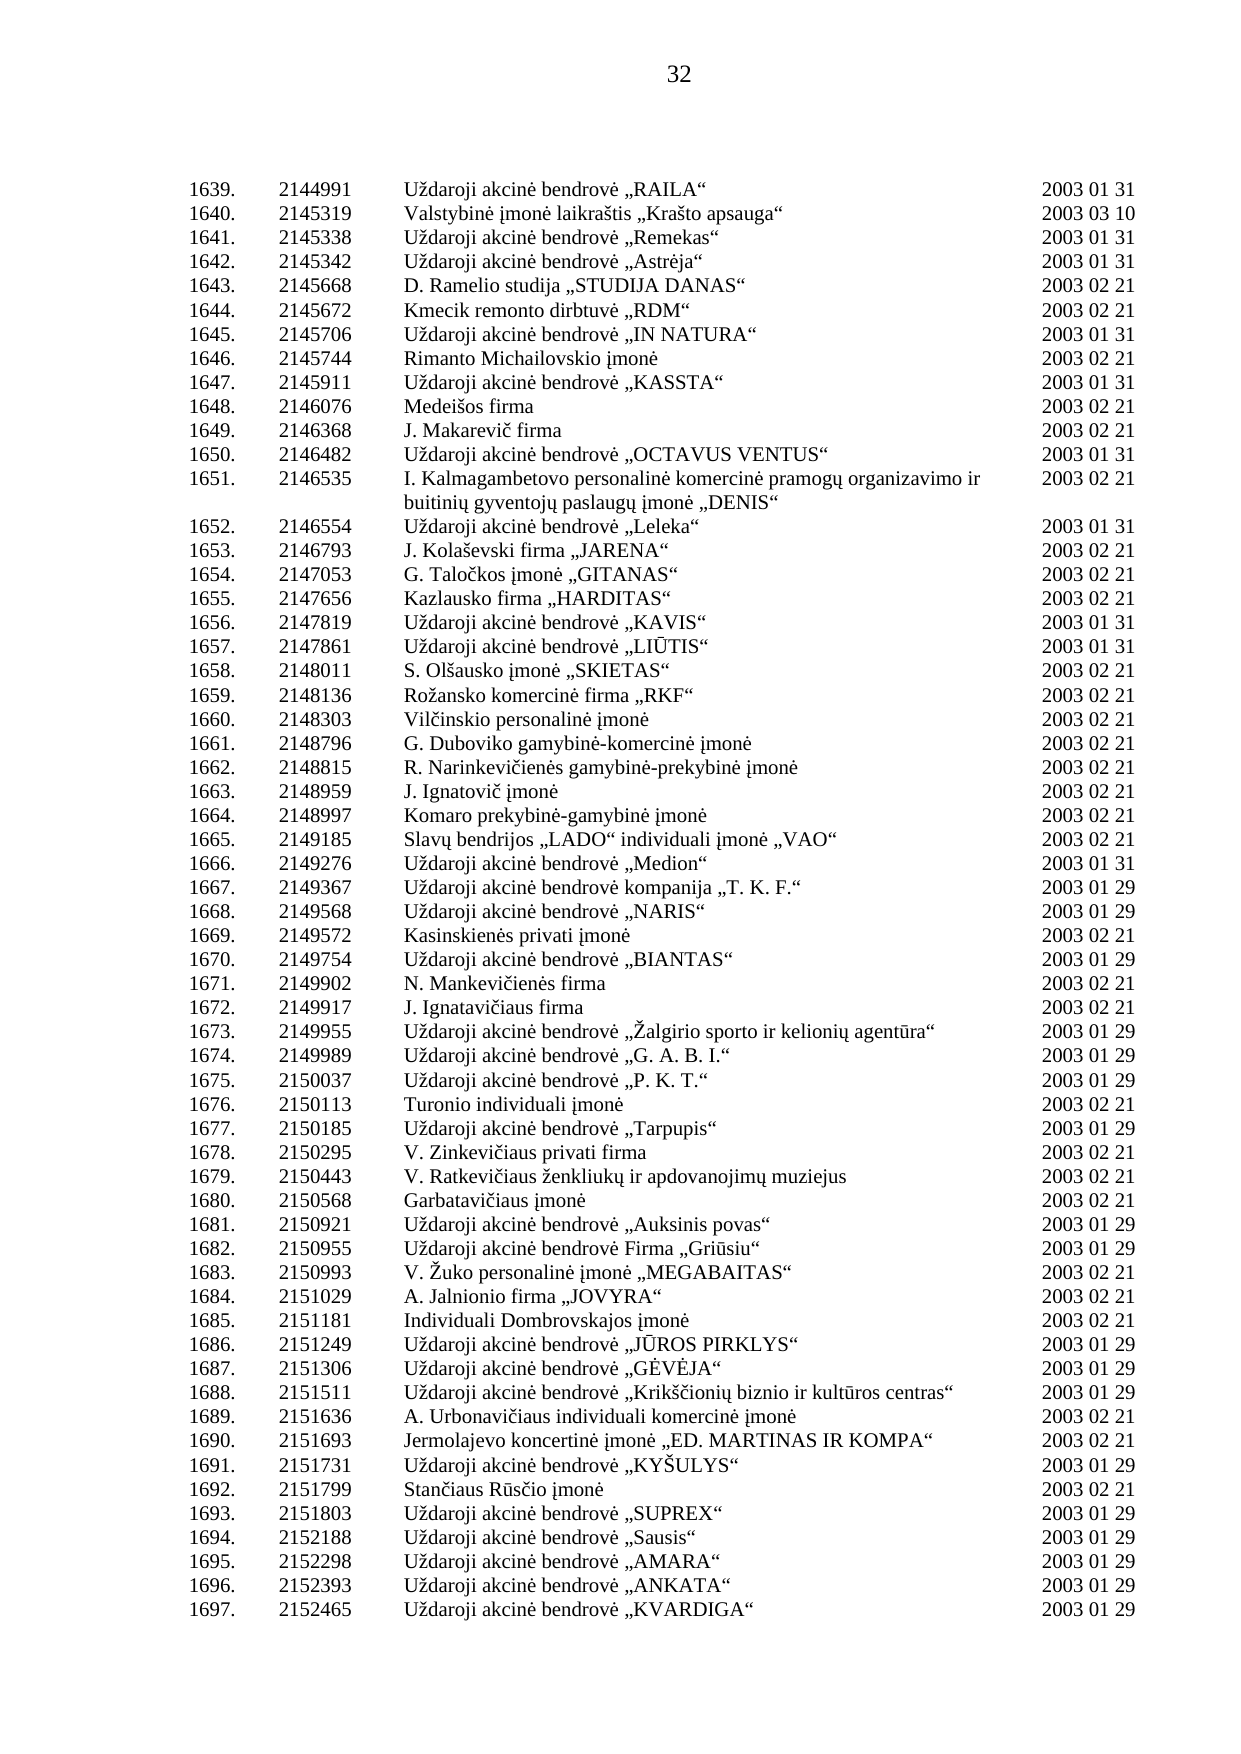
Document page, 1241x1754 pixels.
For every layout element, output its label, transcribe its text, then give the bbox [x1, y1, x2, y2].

table_cell 1695. [177, 1549, 267, 1573]
table_cell 2151803 [267, 1501, 392, 1525]
table_cell 2152393 [267, 1573, 392, 1597]
table_cell 2003 01 29 [1030, 1380, 1181, 1404]
table_cell 1643. [177, 274, 267, 297]
table_cell 1644. [177, 298, 267, 322]
table_cell 1676. [177, 1092, 267, 1116]
table_cell 2151799 [267, 1477, 392, 1501]
table_cell Uždaroji akcinė bendrovė „AMARA“ [393, 1549, 1030, 1573]
table_cell 1675. [177, 1068, 267, 1092]
table_cell 2148796 [267, 731, 392, 755]
table_cell Kazlausko firma „HARDITAS“ [393, 586, 1030, 610]
table_cell V. Ratkevičiaus ženkliukų ir apdovanojimų muziejus [393, 1164, 1030, 1188]
table_cell 2149902 [267, 971, 392, 995]
table_cell 2146554 [267, 514, 392, 538]
table_cell Uždaroji akcinė bendrovė „Medion“ [393, 851, 1030, 875]
table_cell 2003 01 29 [1030, 1332, 1181, 1356]
table_cell Uždaroji akcinė bendrovė „OCTAVUS VENTUS“ [393, 442, 1030, 466]
table_cell R. Narinkevičienės gamybinė-prekybinė įmonė [393, 755, 1030, 779]
table_cell 2152465 [267, 1597, 392, 1621]
table_cell 2003 02 21 [1030, 562, 1181, 586]
table_cell 1658. [177, 659, 267, 682]
table_cell 2151029 [267, 1284, 392, 1308]
table_cell Uždaroji akcinė bendrovė „Tarpupis“ [393, 1116, 1030, 1140]
table_cell 2151693 [267, 1429, 392, 1452]
table_cell 2003 02 21 [1030, 683, 1181, 707]
table_cell Medeišos firma [393, 394, 1030, 418]
table_cell 2003 01 31 [1030, 177, 1181, 201]
table_cell Uždaroji akcinė bendrovė „G. A. B. I.“ [393, 1044, 1030, 1067]
table_cell 1696. [177, 1573, 267, 1597]
table_cell 2149989 [267, 1044, 392, 1067]
table_cell Uždaroji akcinė bendrovė „Auksinis povas“ [393, 1212, 1030, 1236]
table_cell Turonio individuali įmonė [393, 1092, 1030, 1116]
table_cell 1647. [177, 370, 267, 394]
table_cell 1665. [177, 827, 267, 851]
table_cell Uždaroji akcinė bendrovė „GĖVĖJA“ [393, 1356, 1030, 1380]
table_cell 2151181 [267, 1308, 392, 1332]
table_cell 2003 01 29 [1030, 1019, 1181, 1043]
table_cell 2152298 [267, 1549, 392, 1573]
table_cell Uždaroji akcinė bendrovė „RAILA“ [393, 177, 1030, 201]
table_cell 2148997 [267, 803, 392, 827]
table_cell 2003 01 31 [1030, 514, 1181, 538]
table_cell 2145744 [267, 346, 392, 370]
table_cell 2003 02 21 [1030, 1140, 1181, 1164]
table_cell 2150113 [267, 1092, 392, 1116]
table_cell Uždaroji akcinė bendrovė „ANKATA“ [393, 1573, 1030, 1597]
table_cell 1673. [177, 1019, 267, 1043]
table_cell 2003 01 31 [1030, 851, 1181, 875]
table_cell Uždaroji akcinė bendrovė kompanija „T. K. F.“ [393, 875, 1030, 899]
table_cell 2003 01 29 [1030, 1597, 1181, 1621]
table_cell 2003 01 31 [1030, 322, 1181, 346]
table_cell 2003 02 21 [1030, 538, 1181, 562]
table_cell Uždaroji akcinė bendrovė „NARIS“ [393, 899, 1030, 923]
table_cell 2003 02 21 [1030, 1188, 1181, 1212]
table_cell 2150295 [267, 1140, 392, 1164]
table_cell 1654. [177, 562, 267, 586]
table_cell 2145672 [267, 298, 392, 322]
table_cell Rimanto Michailovskio įmonė [393, 346, 1030, 370]
table_cell 2151636 [267, 1404, 392, 1428]
table_cell 2003 01 29 [1030, 947, 1181, 971]
table_cell 2003 02 21 [1030, 779, 1181, 803]
table_cell 1648. [177, 394, 267, 418]
table_cell 2150185 [267, 1116, 392, 1140]
table_cell 2003 02 21 [1030, 1092, 1181, 1116]
table_cell 2003 02 21 [1030, 803, 1181, 827]
table_cell 2145706 [267, 322, 392, 346]
table_cell 2150921 [267, 1212, 392, 1236]
table_cell Kasinskienės privati įmonė [393, 923, 1030, 947]
table_cell 1671. [177, 971, 267, 995]
table_cell 1692. [177, 1477, 267, 1501]
table_cell 2148303 [267, 707, 392, 731]
table_cell 2146076 [267, 394, 392, 418]
table_cell 2003 02 21 [1030, 755, 1181, 779]
table_cell 2145319 [267, 201, 392, 225]
table_cell 1656. [177, 610, 267, 634]
table_cell 1677. [177, 1116, 267, 1140]
table_cell 2003 01 29 [1030, 1573, 1181, 1597]
table_cell Uždaroji akcinė bendrovė Firma „Griūsiu“ [393, 1236, 1030, 1260]
table_cell 1662. [177, 755, 267, 779]
table_cell A. Jalnionio firma „JOVYRA“ [393, 1284, 1030, 1308]
table_cell 2003 02 21 [1030, 995, 1181, 1019]
table_cell G. Taločkos įmonė „GITANAS“ [393, 562, 1030, 586]
table_cell 1660. [177, 707, 267, 731]
table_cell 2003 02 21 [1030, 1164, 1181, 1188]
table_cell 1669. [177, 923, 267, 947]
table_cell 1681. [177, 1212, 267, 1236]
table_cell 2003 02 21 [1030, 1429, 1181, 1452]
table_cell 2150993 [267, 1260, 392, 1284]
table_cell 2151249 [267, 1332, 392, 1356]
table_cell 2003 01 29 [1030, 1212, 1181, 1236]
table_cell 2003 02 21 [1030, 418, 1181, 442]
table_cell Uždaroji akcinė bendrovė „Leleka“ [393, 514, 1030, 538]
table_cell 2003 01 29 [1030, 875, 1181, 899]
table_cell 2003 03 10 [1030, 201, 1181, 225]
table_cell 2147053 [267, 562, 392, 586]
table_cell 2147861 [267, 634, 392, 658]
table_cell J. Ignatovič įmonė [393, 779, 1030, 803]
table_cell 2003 02 21 [1030, 586, 1181, 610]
table_cell 1664. [177, 803, 267, 827]
table_cell 2149568 [267, 899, 392, 923]
table_cell 1655. [177, 586, 267, 610]
table_cell 2003 01 29 [1030, 1501, 1181, 1525]
table_cell Uždaroji akcinė bendrovė „KASSTA“ [393, 370, 1030, 394]
table_cell 2003 02 21 [1030, 274, 1181, 297]
table_cell 1697. [177, 1597, 267, 1621]
table_cell D. Ramelio studija „STUDIJA DANAS“ [393, 274, 1030, 297]
table_cell 2144991 [267, 177, 392, 201]
table_cell 1640. [177, 201, 267, 225]
table_cell 2003 02 21 [1030, 707, 1181, 731]
table_cell 1682. [177, 1236, 267, 1260]
table_cell 2003 01 31 [1030, 610, 1181, 634]
table_cell Uždaroji akcinė bendrovė „IN NATURA“ [393, 322, 1030, 346]
table_cell 2003 02 21 [1030, 731, 1181, 755]
table_cell 1639. [177, 177, 267, 201]
table_cell Jermolajevo koncertinė įmonė „ED. MARTINAS IR KOMPA“ [393, 1429, 1030, 1452]
table_cell 1684. [177, 1284, 267, 1308]
table_cell Uždaroji akcinė bendrovė „BIANTAS“ [393, 947, 1030, 971]
table_cell 2148815 [267, 755, 392, 779]
table_cell 2149955 [267, 1019, 392, 1043]
table_cell Stančiaus Rūsčio įmonė [393, 1477, 1030, 1501]
table_cell 2003 02 21 [1030, 298, 1181, 322]
table_cell 1650. [177, 442, 267, 466]
table_cell 2148011 [267, 659, 392, 682]
table_cell 1694. [177, 1525, 267, 1549]
table_cell 2149276 [267, 851, 392, 875]
table_cell 2145668 [267, 274, 392, 297]
table_cell 2150568 [267, 1188, 392, 1212]
table_cell J. Makarevič firma [393, 418, 1030, 442]
table_cell 2003 01 29 [1030, 1549, 1181, 1573]
table_cell 1685. [177, 1308, 267, 1332]
table_cell 1663. [177, 779, 267, 803]
table_cell 1688. [177, 1380, 267, 1404]
table_cell 1642. [177, 249, 267, 273]
table_cell 2003 02 21 [1030, 466, 1181, 514]
table_cell 1691. [177, 1453, 267, 1477]
table_cell Uždaroji akcinė bendrovė „SUPREX“ [393, 1501, 1030, 1525]
table_cell 2003 02 21 [1030, 659, 1181, 682]
table_cell J. Ignatavičiaus firma [393, 995, 1030, 1019]
table_cell 2149572 [267, 923, 392, 947]
table_cell 2146535 [267, 466, 392, 514]
table_cell Uždaroji akcinė bendrovė „LIŪTIS“ [393, 634, 1030, 658]
table_cell 1689. [177, 1404, 267, 1428]
table_cell 2003 01 29 [1030, 1356, 1181, 1380]
table_cell 2147656 [267, 586, 392, 610]
table_cell 1653. [177, 538, 267, 562]
table_cell 2149367 [267, 875, 392, 899]
table_cell 1657. [177, 634, 267, 658]
table_cell Uždaroji akcinė bendrovė „KVARDIGA“ [393, 1597, 1030, 1621]
table_cell 1690. [177, 1429, 267, 1452]
table_cell Individuali Dombrovskajos įmonė [393, 1308, 1030, 1332]
table_cell 2003 02 21 [1030, 1477, 1181, 1501]
table_cell Uždaroji akcinė bendrovė „Astrėja“ [393, 249, 1030, 273]
table_cell 2149917 [267, 995, 392, 1019]
table_cell 1668. [177, 899, 267, 923]
table_cell Valstybinė įmonė laikraštis „Krašto apsauga“ [393, 201, 1030, 225]
table_cell I. Kalmagambetovo personalinė komercinė pramogų organizavimo ir buitinių gyventojų paslaugų įmonė „DENIS“ [393, 466, 1030, 514]
table_cell Komaro prekybinė-gamybinė įmonė [393, 803, 1030, 827]
table_cell 2003 01 29 [1030, 1525, 1181, 1549]
table_cell 2150037 [267, 1068, 392, 1092]
table_cell 1674. [177, 1044, 267, 1067]
table_cell 2145911 [267, 370, 392, 394]
table_cell 2003 02 21 [1030, 394, 1181, 418]
table_cell 2145338 [267, 225, 392, 249]
table_cell V. Zinkevičiaus privati firma [393, 1140, 1030, 1164]
table_cell Slavų bendrijos „LADO“ individuali įmonė „VAO“ [393, 827, 1030, 851]
table_cell 2003 02 21 [1030, 1404, 1181, 1428]
table_cell 1661. [177, 731, 267, 755]
table_cell Uždaroji akcinė bendrovė „P. K. T.“ [393, 1068, 1030, 1092]
table_cell Uždaroji akcinė bendrovė „Krikščionių biznio ir kultūros centras“ [393, 1380, 1030, 1404]
table_cell Garbatavičiaus įmonė [393, 1188, 1030, 1212]
table_cell 1666. [177, 851, 267, 875]
table_cell 1672. [177, 995, 267, 1019]
table_cell 2003 01 31 [1030, 370, 1181, 394]
table_cell 2003 01 29 [1030, 1044, 1181, 1067]
table_cell Uždaroji akcinė bendrovė „KAVIS“ [393, 610, 1030, 634]
table_cell 2003 02 21 [1030, 827, 1181, 851]
table_cell Uždaroji akcinė bendrovė „Sausis“ [393, 1525, 1030, 1549]
table_cell 2145342 [267, 249, 392, 273]
table_cell 2003 01 29 [1030, 899, 1181, 923]
table_cell 2003 01 29 [1030, 1068, 1181, 1092]
table_cell Rožansko komercinė firma „RKF“ [393, 683, 1030, 707]
table_cell 1683. [177, 1260, 267, 1284]
table_cell 1693. [177, 1501, 267, 1525]
table_cell J. Kolaševski firma „JARENA“ [393, 538, 1030, 562]
table_cell 1686. [177, 1332, 267, 1356]
table_cell 2149754 [267, 947, 392, 971]
table_cell 2146793 [267, 538, 392, 562]
table_cell 2003 01 29 [1030, 1453, 1181, 1477]
table_cell Vilčinskio personalinė įmonė [393, 707, 1030, 731]
table_cell 2149185 [267, 827, 392, 851]
table_cell 1652. [177, 514, 267, 538]
table_cell 2148136 [267, 683, 392, 707]
table_cell 2003 02 21 [1030, 1308, 1181, 1332]
table_cell Uždaroji akcinė bendrovė „JŪROS PIRKLYS“ [393, 1332, 1030, 1356]
table_cell 1641. [177, 225, 267, 249]
table_cell 2003 02 21 [1030, 971, 1181, 995]
table_cell 1659. [177, 683, 267, 707]
table_cell V. Žuko personalinė įmonė „MEGABAITAS“ [393, 1260, 1030, 1284]
table_cell 1651. [177, 466, 267, 514]
table_cell 1667. [177, 875, 267, 899]
table_cell 2003 01 31 [1030, 442, 1181, 466]
table_cell 1646. [177, 346, 267, 370]
table_cell 2003 02 21 [1030, 1284, 1181, 1308]
table_cell A. Urbonavičiaus individuali komercinė įmonė [393, 1404, 1030, 1428]
table_cell 2151511 [267, 1380, 392, 1404]
table_cell 2003 01 31 [1030, 225, 1181, 249]
table_cell 2146482 [267, 442, 392, 466]
table_cell G. Duboviko gamybinė-komercinė įmonė [393, 731, 1030, 755]
table_cell 2003 01 31 [1030, 634, 1181, 658]
table_cell Uždaroji akcinė bendrovė „KYŠULYS“ [393, 1453, 1030, 1477]
table_cell 1678. [177, 1140, 267, 1164]
table_cell 2147819 [267, 610, 392, 634]
table_cell 1645. [177, 322, 267, 346]
table_cell 1680. [177, 1188, 267, 1212]
table_cell 1670. [177, 947, 267, 971]
table_cell Uždaroji akcinė bendrovė „Žalgirio sporto ir kelionių agentūra“ [393, 1019, 1030, 1043]
table_cell 2151731 [267, 1453, 392, 1477]
table_cell 1679. [177, 1164, 267, 1188]
table_cell 2146368 [267, 418, 392, 442]
table_cell 2003 02 21 [1030, 346, 1181, 370]
table_cell 2150955 [267, 1236, 392, 1260]
table_cell S. Olšausko įmonė „SKIETAS“ [393, 659, 1030, 682]
table_cell 2003 01 29 [1030, 1236, 1181, 1260]
table_cell Kmecik remonto dirbtuvė „RDM“ [393, 298, 1030, 322]
table_cell 2151306 [267, 1356, 392, 1380]
table_cell 2003 01 29 [1030, 1116, 1181, 1140]
table_cell 2003 02 21 [1030, 923, 1181, 947]
table_cell N. Mankevičienės firma [393, 971, 1030, 995]
table_cell Uždaroji akcinė bendrovė „Remekas“ [393, 225, 1030, 249]
table_cell 2003 01 31 [1030, 249, 1181, 273]
table_cell 1649. [177, 418, 267, 442]
table_cell 1687. [177, 1356, 267, 1380]
table_cell 2150443 [267, 1164, 392, 1188]
table_cell 2148959 [267, 779, 392, 803]
table_cell 2152188 [267, 1525, 392, 1549]
table_cell 2003 02 21 [1030, 1260, 1181, 1284]
